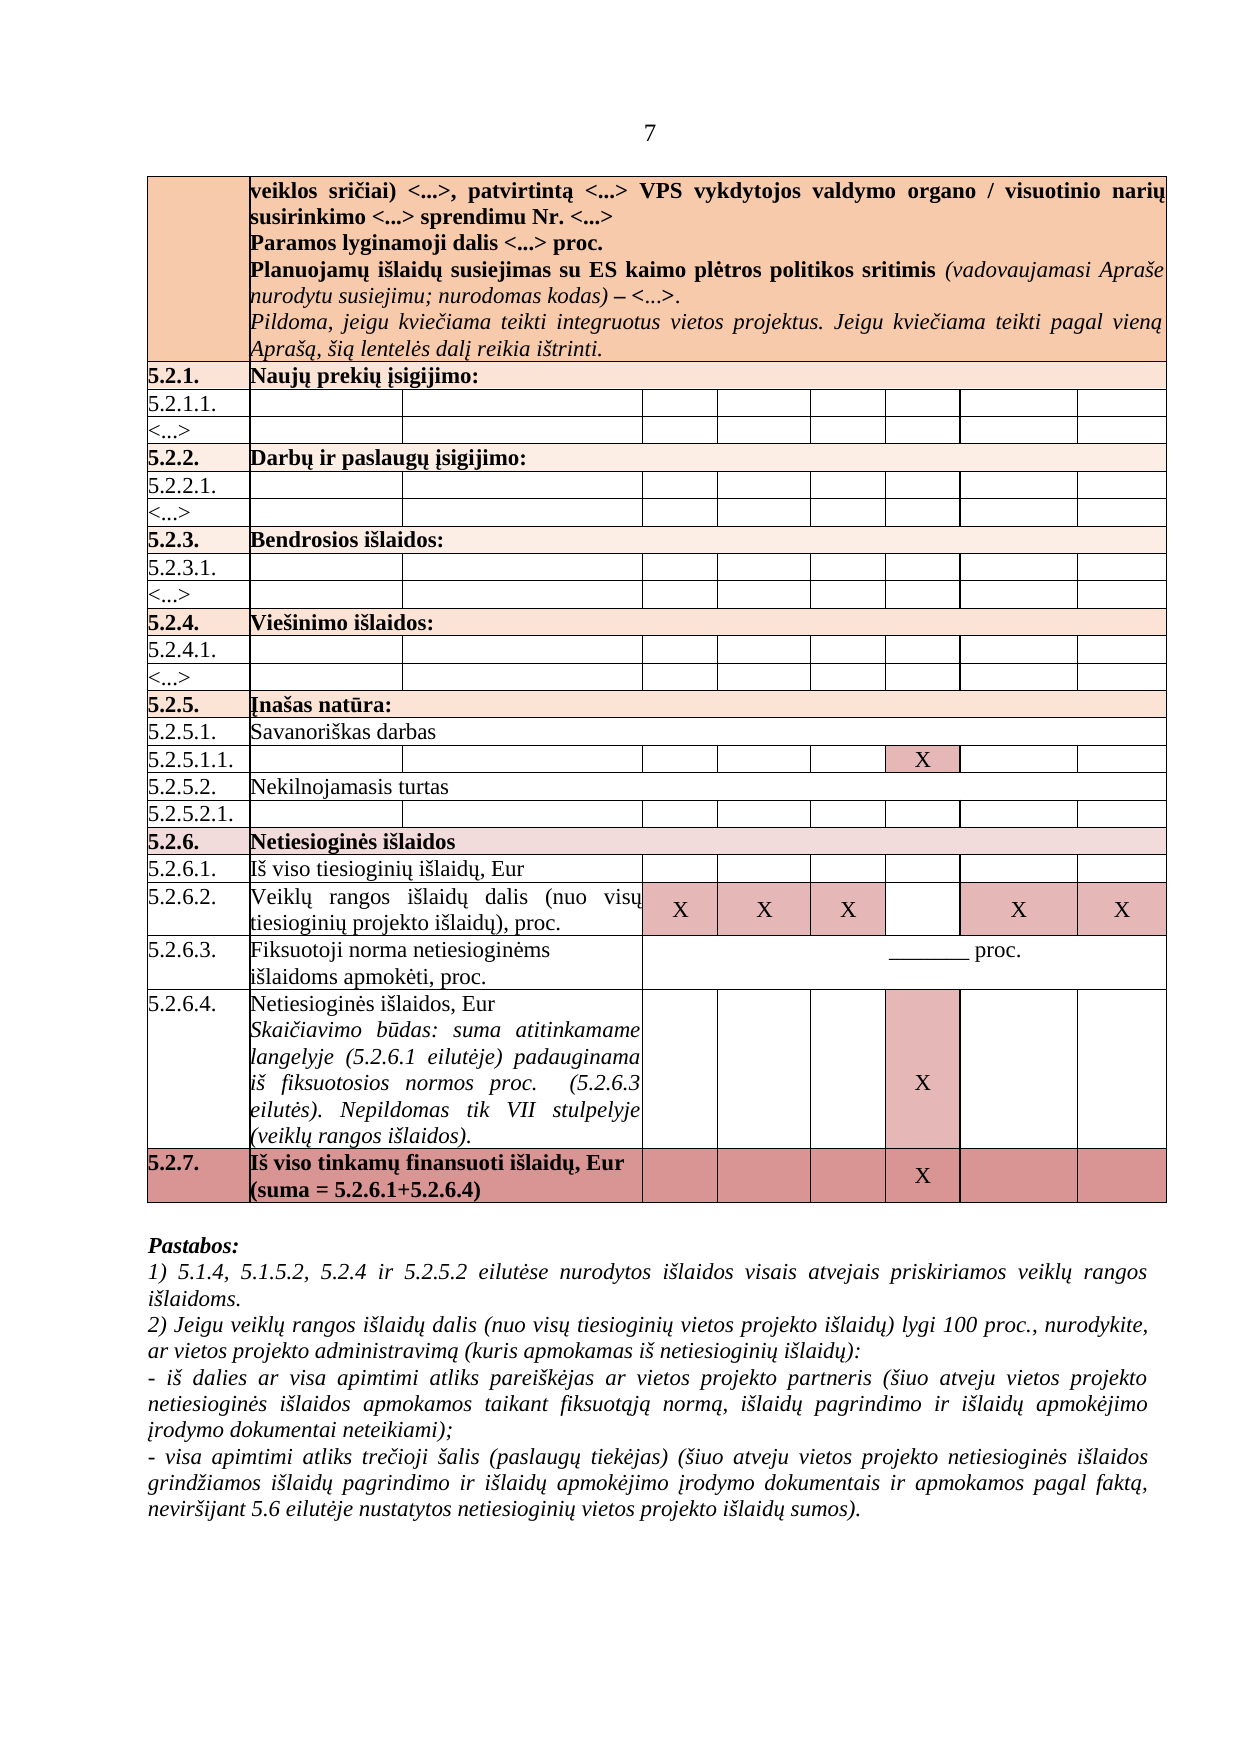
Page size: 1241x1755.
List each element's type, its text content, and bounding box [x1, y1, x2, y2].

table_cell 5.2.4.1. [148, 636, 249, 662]
table_cell [811, 990, 885, 1148]
table_cell [1078, 554, 1166, 580]
table_cell [886, 581, 959, 608]
table_cell 5.2.5.1. [148, 718, 249, 745]
table_cell [251, 746, 402, 772]
table_cell [811, 801, 885, 827]
table_cell [643, 417, 717, 443]
table_cell Nekilnojamasis turtas [251, 773, 1166, 799]
table_cell [886, 499, 959, 526]
table_cell 5.2.2. [148, 444, 249, 471]
table_cell [961, 664, 1077, 690]
table_cell X [886, 990, 959, 1148]
table_cell [886, 855, 959, 882]
table_cell [251, 390, 402, 416]
text 2) Jeigu veiklų rangos išlaidų dalis (nuo visų tiesioginių vietos projekto išlaidų) lygi 100 proc., nurodykite, ar vietos projekto administravimą (kuris apmokamas iš netiesioginių išlaidų): [148, 1311, 1152, 1364]
table_cell [148, 177, 249, 361]
table_cell [643, 746, 717, 772]
text Pastabos: [148, 1232, 1152, 1258]
table_cell [811, 636, 885, 662]
table_cell Naujų prekių įsigijimo: [251, 362, 1166, 388]
table_cell [251, 581, 402, 608]
table_cell [643, 390, 717, 416]
table_cell X [643, 883, 717, 935]
table_cell [718, 990, 810, 1148]
table_cell [886, 883, 959, 935]
table_cell [643, 990, 717, 1148]
table_cell Iš viso tinkamų finansuoti išlaidų, Eur (suma = 5.2.6.1+5.2.6.4) [251, 1149, 642, 1202]
table_cell [1078, 499, 1166, 526]
table_cell [886, 472, 959, 498]
table_cell [403, 472, 642, 498]
table_cell [643, 855, 717, 882]
table_cell [403, 554, 642, 580]
table_cell 5.2.4. [148, 609, 249, 635]
table_cell [643, 554, 717, 580]
table_cell [1078, 390, 1166, 416]
table_cell [811, 390, 885, 416]
table_cell [718, 801, 810, 827]
table_cell [811, 664, 885, 690]
table_cell [403, 746, 642, 772]
table_cell 5.2.6.2. [148, 883, 249, 935]
table_cell [718, 664, 810, 690]
table_cell [961, 472, 1077, 498]
table_cell [718, 390, 810, 416]
table_cell Netiesioginės išlaidos, Eur Skaičiavimo būdas: suma atitinkamame langelyje (5.2.6.1 eilutėje) padauginama iš fiksuotosios normos proc. (5.2.6.3 eilutės). Nepildomas tik VII stulpelyje (veiklų rangos išlaidos). [251, 990, 642, 1148]
table_cell [811, 746, 885, 772]
table_cell Netiesioginės išlaidos [251, 828, 1166, 854]
table_cell 5.2.5.2. [148, 773, 249, 799]
table_cell [718, 1149, 810, 1202]
table_cell Darbų ir paslaugų įsigijimo: [251, 444, 1166, 471]
table_cell Įnašas natūra: [251, 691, 1166, 717]
table_cell [403, 801, 642, 827]
table_cell [961, 801, 1077, 827]
table_cell [251, 636, 402, 662]
table_cell [718, 636, 810, 662]
table_cell [643, 499, 717, 526]
table_cell [403, 390, 642, 416]
table_cell _______ proc. [643, 936, 1166, 989]
table_cell [718, 472, 810, 498]
table_cell [403, 636, 642, 662]
table_cell [886, 801, 959, 827]
table_cell [251, 664, 402, 690]
table_cell [1078, 801, 1166, 827]
table_cell <...> [148, 499, 249, 526]
table_cell 5.2.6.1. [148, 855, 249, 882]
table_cell 5.2.5. [148, 691, 249, 717]
table_cell [251, 801, 402, 827]
table_cell X [886, 746, 959, 772]
table_cell 5.2.6.3. [148, 936, 249, 989]
table_cell X [961, 883, 1077, 935]
table_cell 5.2.1. [148, 362, 249, 388]
table_cell [1078, 636, 1166, 662]
table_cell <...> [148, 581, 249, 608]
table_cell [1078, 855, 1166, 882]
table_cell X [718, 883, 810, 935]
table_cell Veiklų rangos išlaidų dalis (nuo visų tiesioginių projekto išlaidų), proc. [251, 883, 642, 935]
table_cell [403, 417, 642, 443]
table_cell X [886, 1149, 959, 1202]
table_cell [643, 636, 717, 662]
table_cell [886, 664, 959, 690]
table_cell [1078, 581, 1166, 608]
table_cell [643, 664, 717, 690]
table_cell veiklos sričiai) <...>, patvirtintą <...> VPS vykdytojos valdymo organo / visuotinio narių susirinkimo <...> sprendimu Nr. <...> Paramos lyginamoji dalis <...> proc. Planuojamų išlaidų susiejimas su ES kaimo plėtros politikos sritimis (vadovaujamasi Apraše nurodytu susiejimu; nurodomas kodas) – <...>. Pildoma, jeigu kviečiama teikti integruotus vietos projektus. Jeigu kviečiama teikti pagal vieną Aprašą, šią lentelės dalį reikia ištrinti. [251, 177, 1166, 361]
table_cell [643, 581, 717, 608]
table_cell [811, 855, 885, 882]
text 1) 5.1.4, 5.1.5.2, 5.2.4 ir 5.2.5.2 eilutėse nurodytos išlaidos visais atvejais priskiriamos veiklų rangos išlaidoms. [148, 1258, 1152, 1311]
table_cell [811, 472, 885, 498]
table_cell Fiksuotoji norma netiesioginėms išlaidoms apmokėti, proc. [251, 936, 642, 989]
table_cell [811, 1149, 885, 1202]
table_cell [961, 390, 1077, 416]
table_cell [811, 499, 885, 526]
table_cell [1078, 664, 1166, 690]
table_cell [961, 499, 1077, 526]
table_cell [886, 636, 959, 662]
table_cell [961, 636, 1077, 662]
table_cell [251, 472, 402, 498]
table_cell [961, 990, 1077, 1148]
table_cell [718, 855, 810, 882]
table_cell 5.2.6.4. [148, 990, 249, 1148]
table_cell [1078, 417, 1166, 443]
table_cell [718, 581, 810, 608]
table_cell [643, 1149, 717, 1202]
table_cell 5.2.3.1. [148, 554, 249, 580]
table_cell [811, 581, 885, 608]
table_cell Savanoriškas darbas [251, 718, 1166, 745]
table_cell 5.2.5.2.1. [148, 801, 249, 827]
table_cell [961, 746, 1077, 772]
table_cell [403, 581, 642, 608]
table_cell [961, 417, 1077, 443]
table_cell [643, 472, 717, 498]
text - iš dalies ar visa apimtimi atliks pareiškėjas ar vietos projekto partneris (šiuo atveju vietos projekto netiesioginės išlaidos apmokamos taikant fiksuotąją normą, išlaidų pagrindimo ir išlaidų apmokėjimo įrodymo dokumentai neteikiami); [148, 1364, 1152, 1443]
table_cell [1078, 746, 1166, 772]
table_cell [251, 554, 402, 580]
table_cell [251, 417, 402, 443]
table_cell [251, 499, 402, 526]
table_cell [961, 554, 1077, 580]
table_cell [1078, 472, 1166, 498]
table_cell [718, 499, 810, 526]
table_cell [886, 417, 959, 443]
table_cell [961, 1149, 1077, 1202]
table_cell Iš viso tiesioginių išlaidų, Eur [251, 855, 642, 882]
table_cell [403, 499, 642, 526]
table_cell [718, 554, 810, 580]
table_cell [1078, 1149, 1166, 1202]
text - visa apimtimi atliks trečioji šalis (paslaugų tiekėjas) (šiuo atveju vietos projekto netiesioginės išlaidos grindžiamos išlaidų pagrindimo ir išlaidų apmokėjimo įrodymo dokumentais ir apmokamos pagal faktą, neviršijant 5.6 eilutėje nustatytos netiesioginių vietos projekto išlaidų sumos). [148, 1443, 1152, 1522]
table_cell [718, 417, 810, 443]
table_cell [961, 855, 1077, 882]
table_cell [811, 417, 885, 443]
table_cell X [811, 883, 885, 935]
table_cell 5.2.7. [148, 1149, 249, 1202]
table_cell [886, 390, 959, 416]
table_cell [1078, 990, 1166, 1148]
table_cell X [1078, 883, 1166, 935]
table_cell 5.2.6. [148, 828, 249, 854]
table_cell 5.2.1.1. [148, 390, 249, 416]
table_cell <...> [148, 664, 249, 690]
table_cell 5.2.2.1. [148, 472, 249, 498]
table_cell [718, 746, 810, 772]
table_cell 5.2.3. [148, 527, 249, 553]
table_cell 5.2.5.1.1. [148, 746, 249, 772]
table_cell [811, 554, 885, 580]
table_cell Viešinimo išlaidos: [251, 609, 1166, 635]
table_cell [886, 554, 959, 580]
table_cell <...> [148, 417, 249, 443]
table_cell [403, 664, 642, 690]
table_cell Bendrosios išlaidos: [251, 527, 1166, 553]
table_cell [961, 581, 1077, 608]
table_cell [643, 801, 717, 827]
